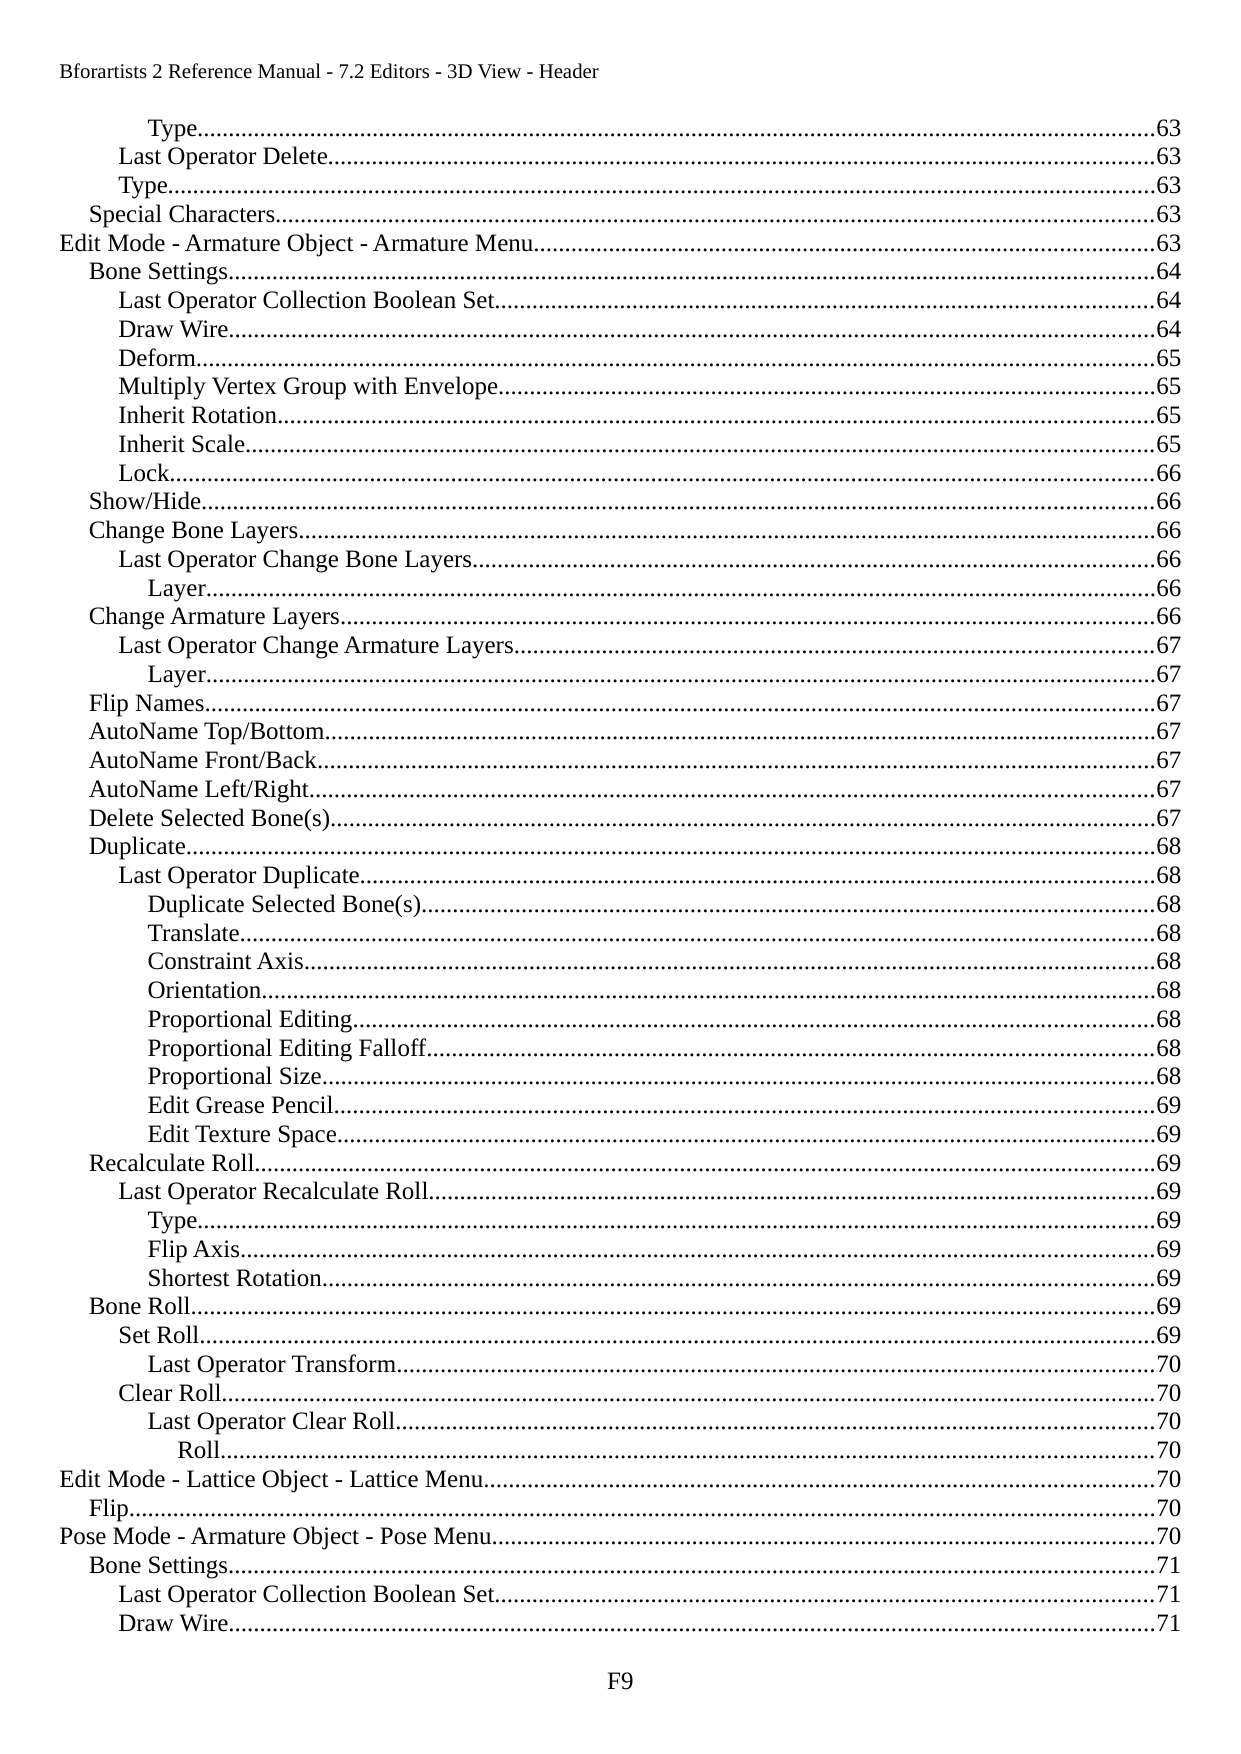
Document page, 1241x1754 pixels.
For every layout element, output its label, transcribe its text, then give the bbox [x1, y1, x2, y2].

text Proportional Size 68 [147, 1061, 1181, 1090]
text Inherit Scale 65 [118, 429, 1181, 458]
text Show/Hide 66 [88, 486, 1181, 515]
text AutoName Left/Right 67 [88, 774, 1181, 803]
text Type 63 [118, 170, 1181, 199]
text Edit Mode - Armature Object - Armature Menu 63 [59, 228, 1181, 256]
text Inherit Rotation 65 [118, 400, 1181, 429]
text Edit Texture Space 69 [147, 1119, 1181, 1148]
text Edit Mode - Lattice Object - Lattice Menu 70 [59, 1464, 1181, 1493]
text Delete Selected Bone(s) 67 [88, 803, 1181, 831]
text Last Operator Change Bone Layers 66 [118, 544, 1181, 573]
text Shortest Rotation 69 [147, 1263, 1181, 1291]
text Pose Mode - Armature Object - Pose Menu 70 [59, 1521, 1181, 1550]
text Constraint Axis 68 [147, 946, 1181, 975]
text Deform 65 [118, 343, 1181, 371]
text Last Operator Change Armature Layers 67 [118, 630, 1181, 659]
text Draw Wire 71 [118, 1608, 1181, 1636]
text Roll 70 [177, 1435, 1181, 1464]
text Bone Settings 71 [88, 1550, 1181, 1579]
text Duplicate Selected Bone(s) 68 [147, 889, 1181, 918]
text Layer 66 [147, 573, 1181, 601]
text Layer 67 [147, 659, 1181, 688]
text Last Operator Duplicate 68 [118, 860, 1181, 889]
text Last Operator Clear Roll 70 [147, 1406, 1181, 1435]
text Change Bone Layers 66 [88, 515, 1181, 544]
text Duplicate 68 [88, 831, 1181, 860]
text Last Operator Transform 70 [147, 1349, 1181, 1378]
text AutoName Front/Back 67 [88, 745, 1181, 774]
text Lock 66 [118, 458, 1181, 486]
text Orientation 68 [147, 975, 1181, 1004]
text Flip Axis 69 [147, 1234, 1181, 1263]
text Last Operator Delete 63 [118, 141, 1181, 170]
text Draw Wire 64 [118, 314, 1181, 343]
text Translate 68 [147, 918, 1181, 946]
text Type 63 [147, 113, 1181, 141]
text Flip Names 67 [88, 688, 1181, 716]
text Last Operator Collection Boolean Set 71 [118, 1579, 1181, 1608]
text Proportional Editing Falloff 68 [147, 1033, 1181, 1061]
text AutoName Top/Bottom 67 [88, 716, 1181, 745]
text Bone Roll 69 [88, 1291, 1181, 1320]
text Set Roll 69 [118, 1320, 1181, 1349]
text Last Operator Collection Boolean Set 64 [118, 285, 1181, 314]
text Multiply Vertex Group with Envelope 65 [118, 371, 1181, 400]
text Last Operator Recalculate Roll 69 [118, 1176, 1181, 1205]
text Proportional Editing 68 [147, 1004, 1181, 1033]
text Edit Grease Pencil 69 [147, 1090, 1181, 1119]
text Change Armature Layers 66 [88, 601, 1181, 630]
text Clear Roll 70 [118, 1378, 1181, 1406]
text Bone Settings 64 [88, 256, 1181, 285]
text Special Characters 63 [88, 199, 1181, 228]
text Type 69 [147, 1205, 1181, 1234]
text Flip 70 [88, 1493, 1181, 1521]
text Recalculate Roll 69 [88, 1148, 1181, 1176]
